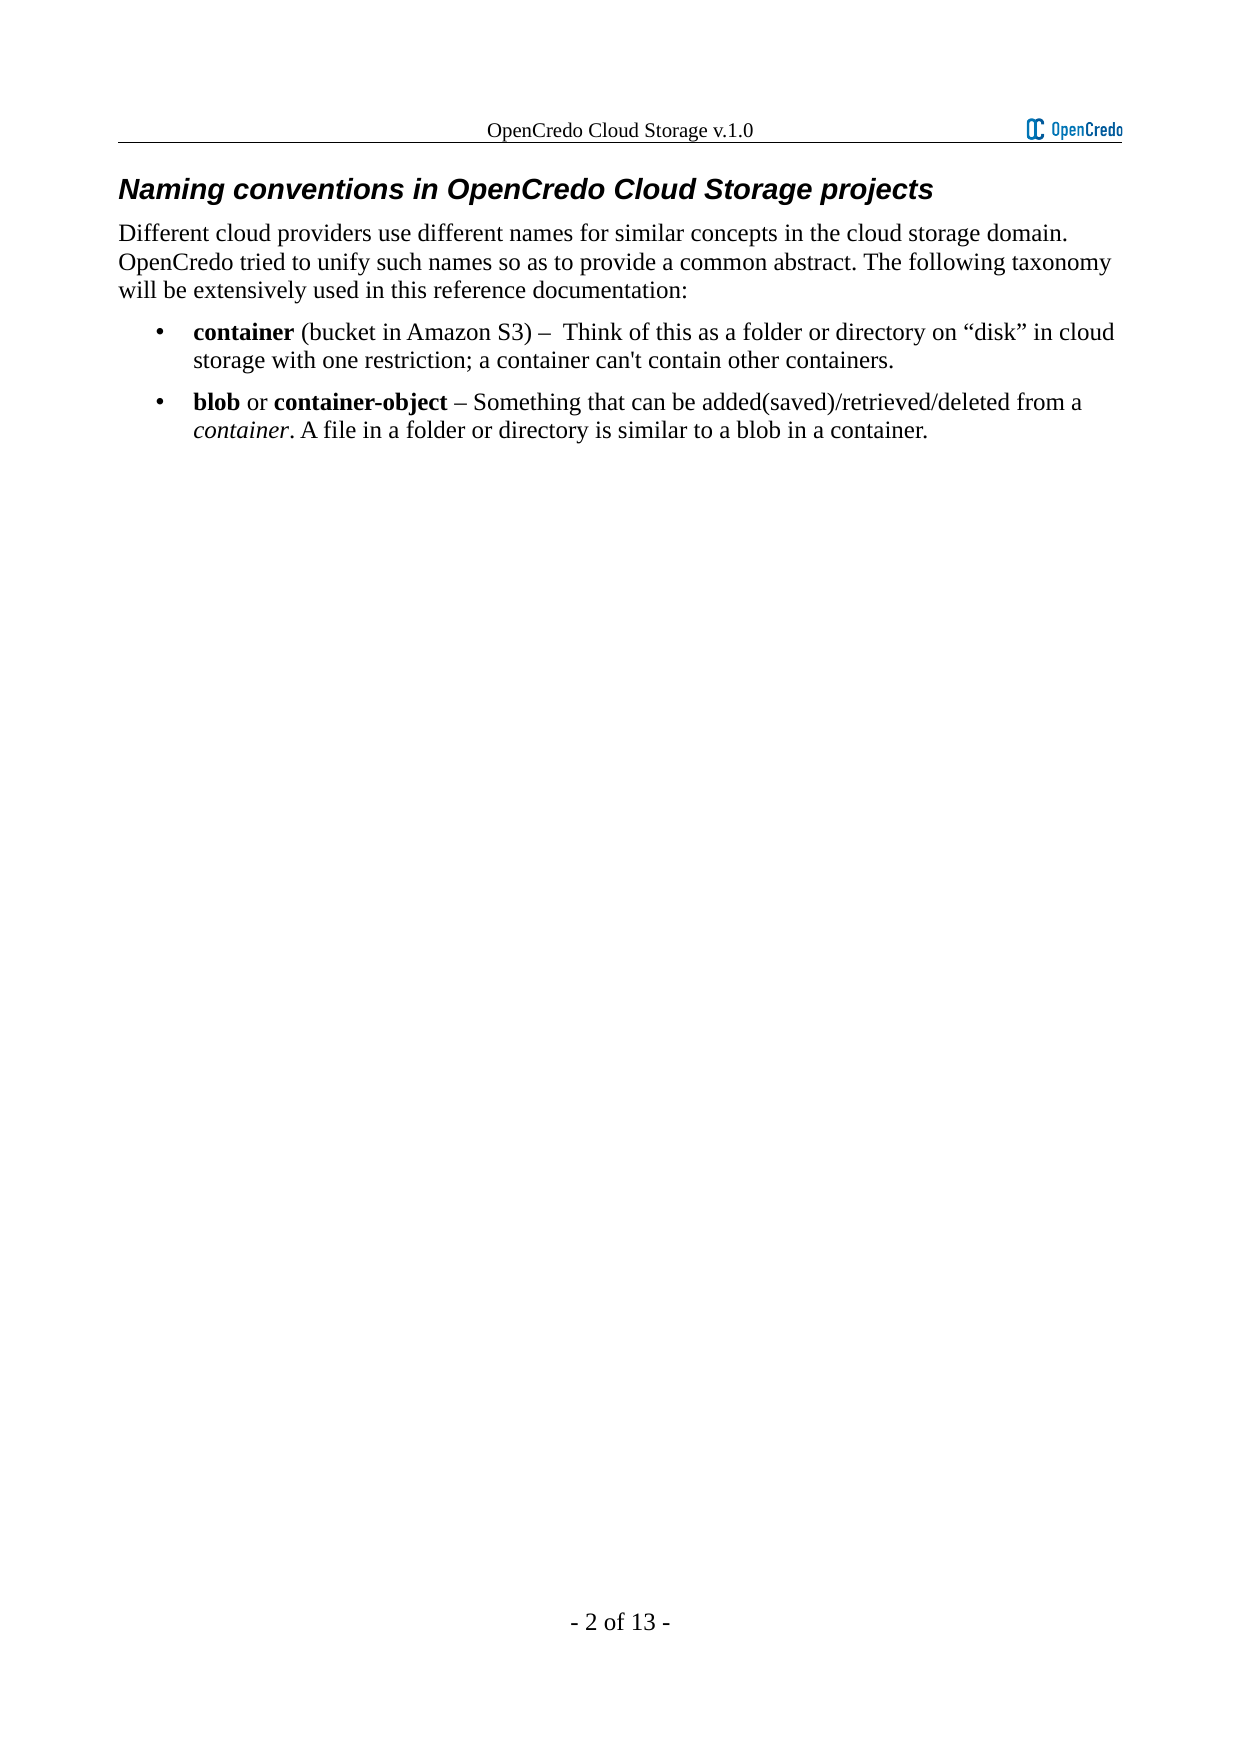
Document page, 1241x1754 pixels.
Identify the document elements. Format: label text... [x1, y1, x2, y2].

text Different cloud providers use different names for similar concepts in the cloud storage domain. OpenCredo tried to unify such names so as to provide a common abstract. The following taxonomy will be extensively used in this reference documentation: [118, 218, 1122, 304]
list blob or container-object – Something that can be added(saved)/retrieved/deleted from a container. A file in a folder or directory is similar to a blob in a container. [156, 387, 1122, 444]
subtitle Naming conventions in OpenCredo Cloud Storage projects [118, 172, 1122, 205]
picture [1026, 118, 1123, 140]
list container (bucket in Amazon S3) – Think of this as a folder or directory on “disk” in cloud storage with one restriction; a container can't contain other containers. [156, 317, 1122, 374]
